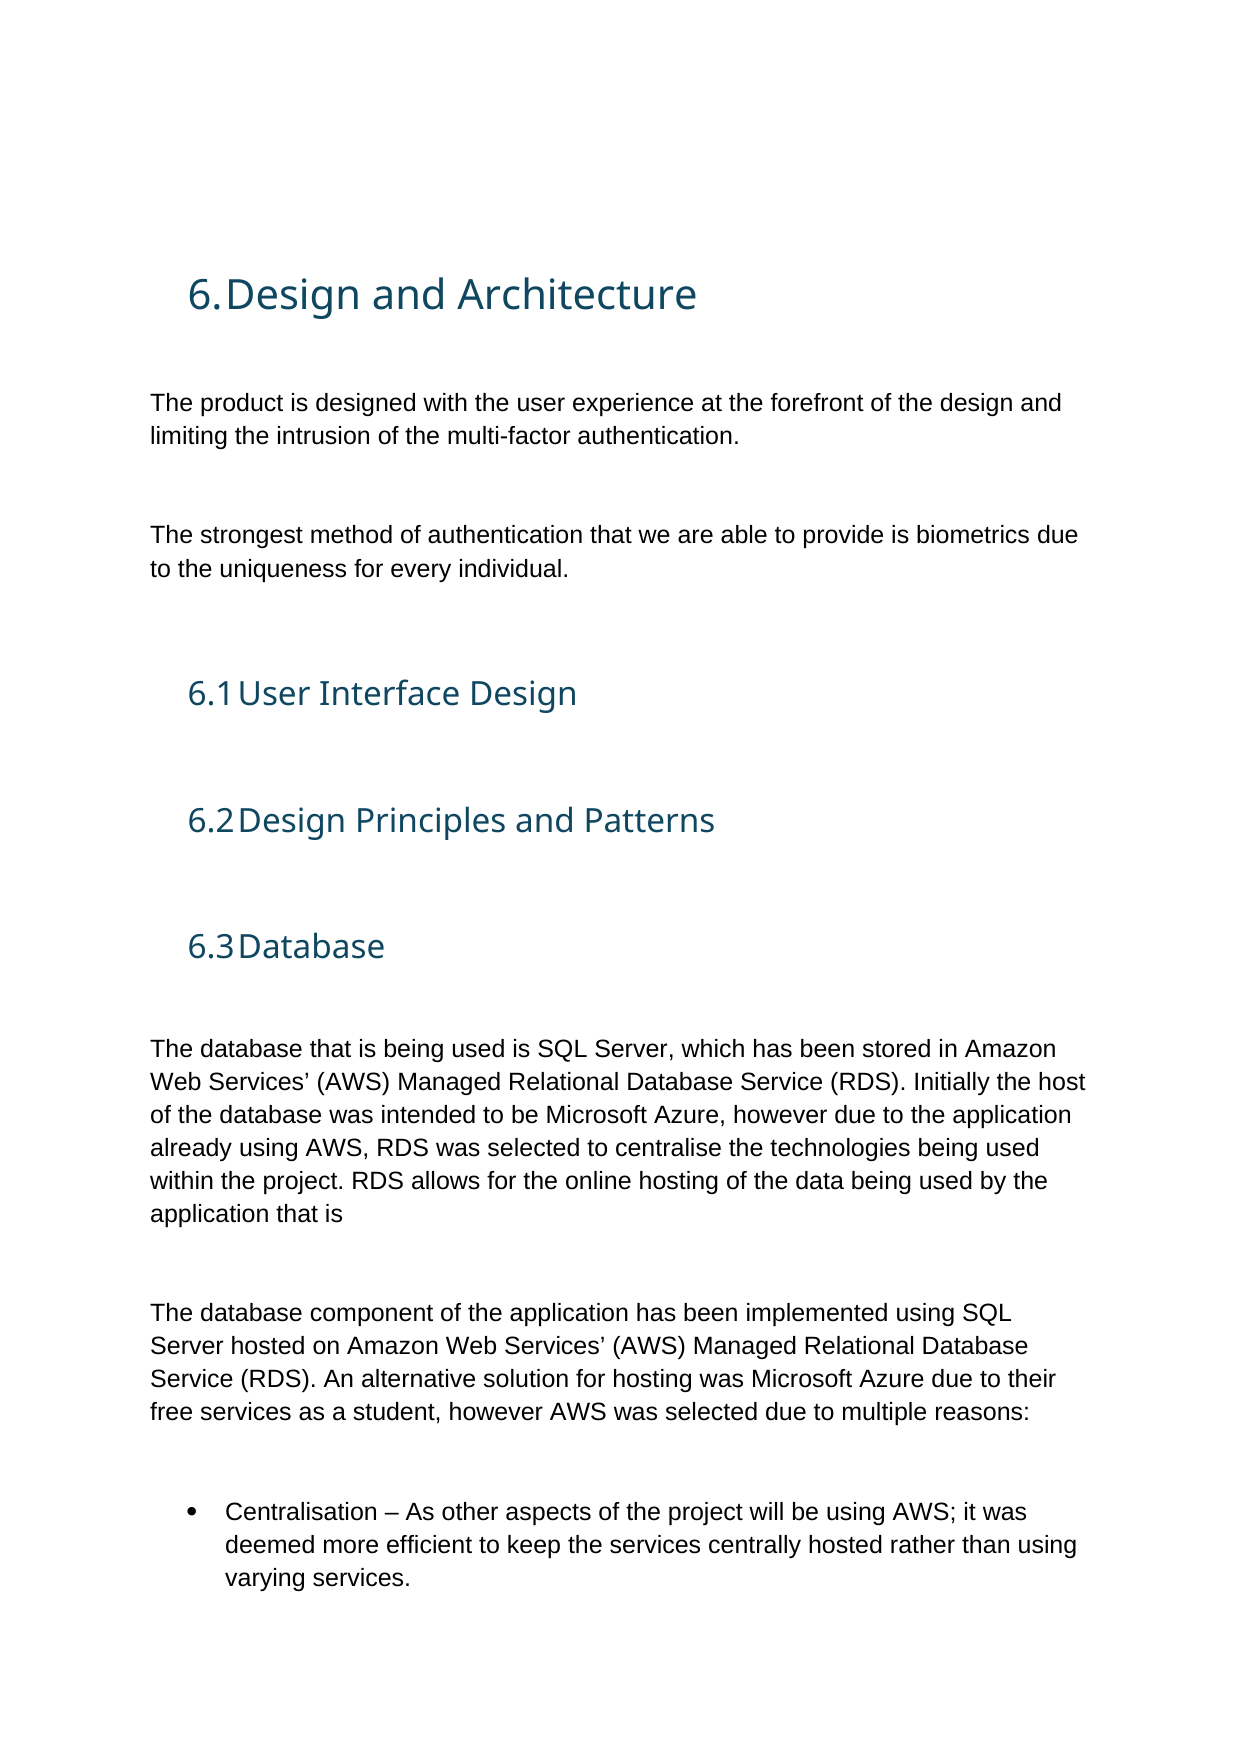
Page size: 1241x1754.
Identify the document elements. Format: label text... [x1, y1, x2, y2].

subtitle Design Principles and Patterns [187, 796, 1090, 842]
subtitle User Interface Design [187, 669, 1090, 715]
text The database component of the application has been implemented using SQL Server hosted on Amazon Web Services’ (AWS) Managed Relational Database Service (RDS). An alternative solution for hosting was Microsoft Azure due to their free services as a student, however AWS was selected due to multiple reasons: [150, 1298, 1090, 1426]
subtitle Database [187, 923, 1090, 969]
text The strongest method of authentication that we are able to provide is biometrics due to the uniqueness for every individual. [150, 521, 1090, 582]
subtitle Design and Architecture [187, 265, 1090, 322]
list Centralisation – As other aspects of the project will be using AWS; it was deemed more efficient to keep the services centrally hosted rather than using varying services. [187, 1496, 1090, 1591]
text The database that is being used is SQL Server, which has been stored in Amazon Web Services’ (AWS) Managed Relational Database Service (RDS). Initially the host of the database was intended to be Microsoft Azure, however due to the application already using AWS, RDS was selected to centralise the technologies being used within the project. RDS allows for the online hosting of the data being used by the application that is [150, 1033, 1090, 1227]
text The product is designed with the user experience at the forefront of the design and limiting the intrusion of the multi-factor authentication. [150, 388, 1090, 450]
